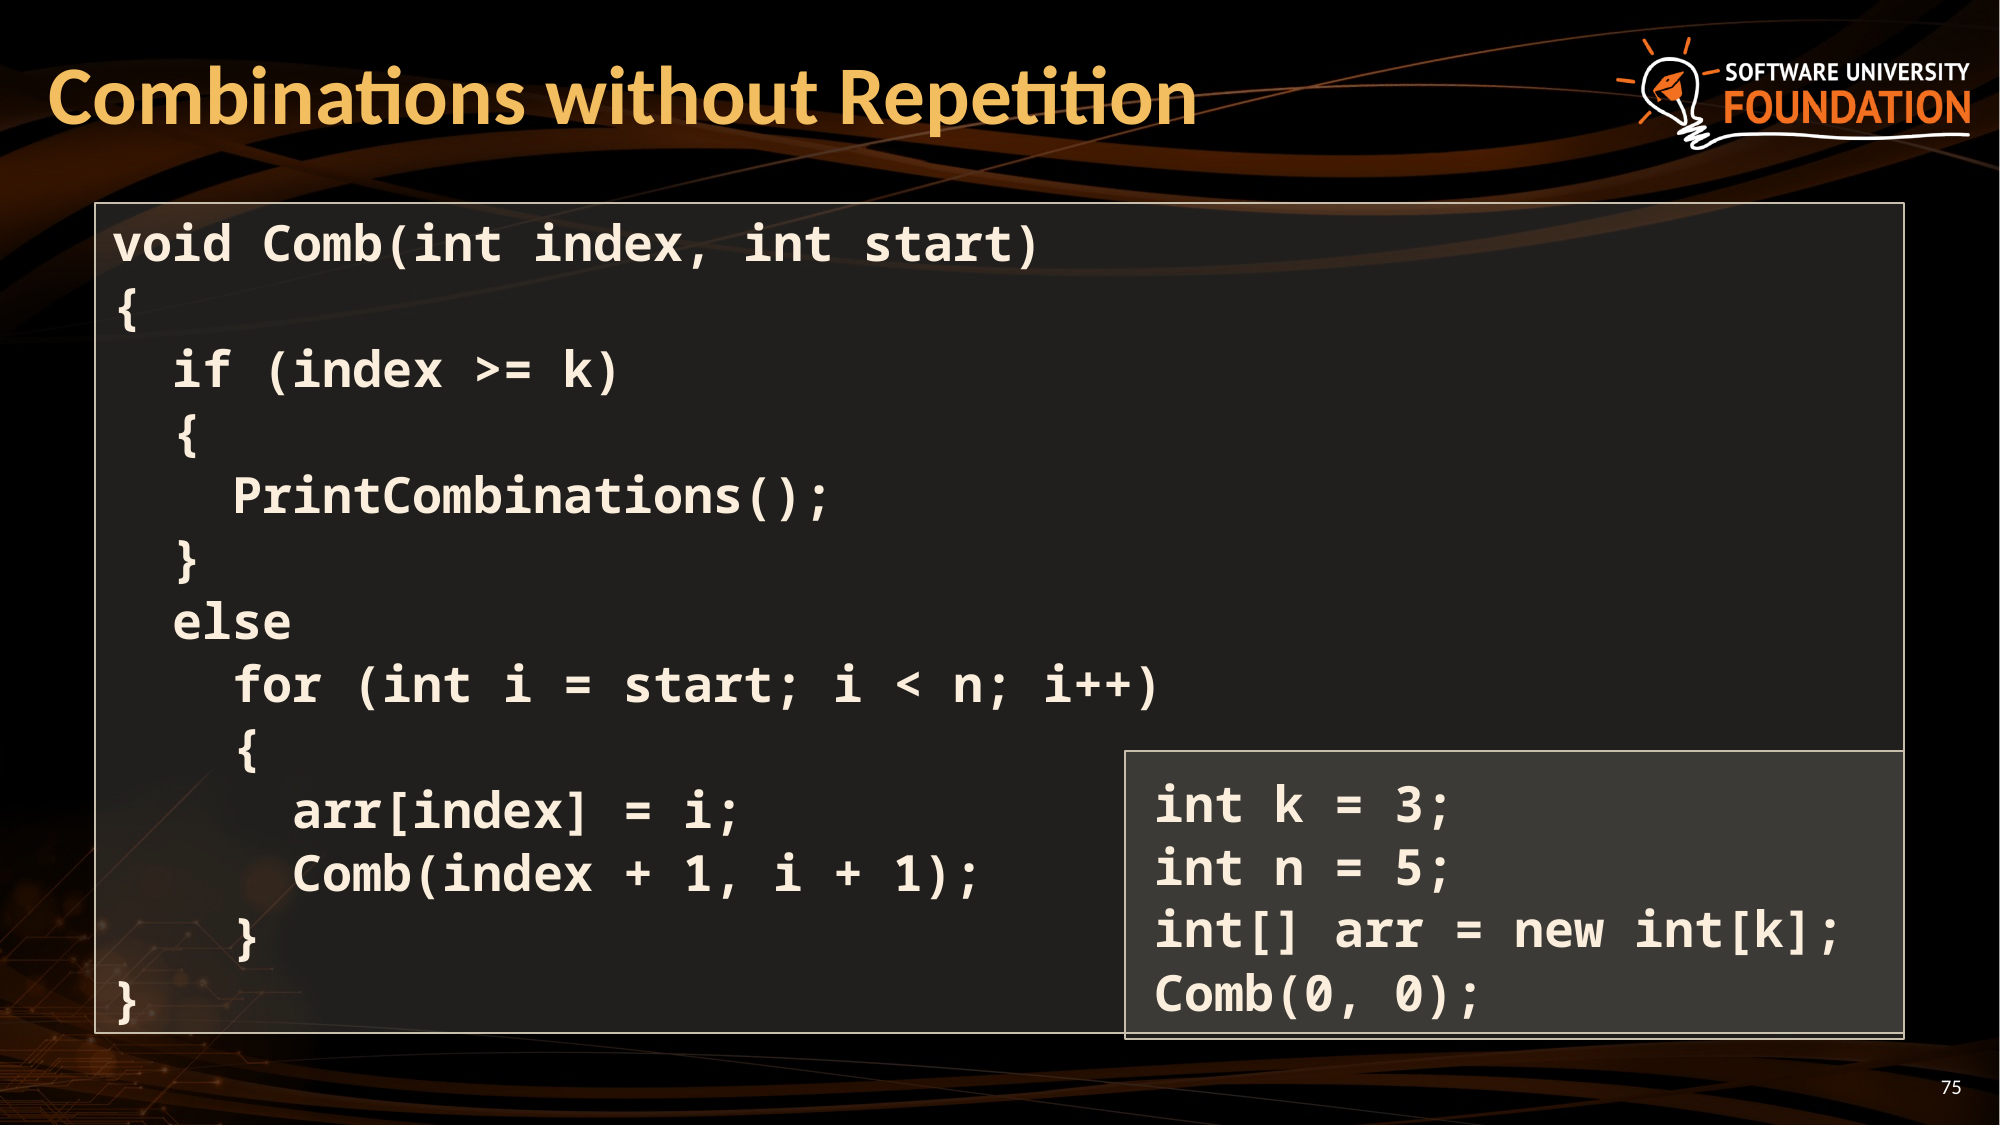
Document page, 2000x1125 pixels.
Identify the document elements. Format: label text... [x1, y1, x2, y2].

text_box void Comb(int index, int start) { if (index >= k) { PrintCombinations(); } else for (int i = start; i < n; i++) { arr[index] = i; Comb(index + 1, i + 1); } } [95, 202, 1905, 1033]
slide_number [1897, 1070, 1968, 1103]
picture [0, 0, 2000, 1125]
title Combinations without Repetition [30, 6, 1602, 189]
text_box int k = 3; int n = 5; int[] arr = new int[k]; Comb(0, 0); [1124, 751, 1905, 1039]
